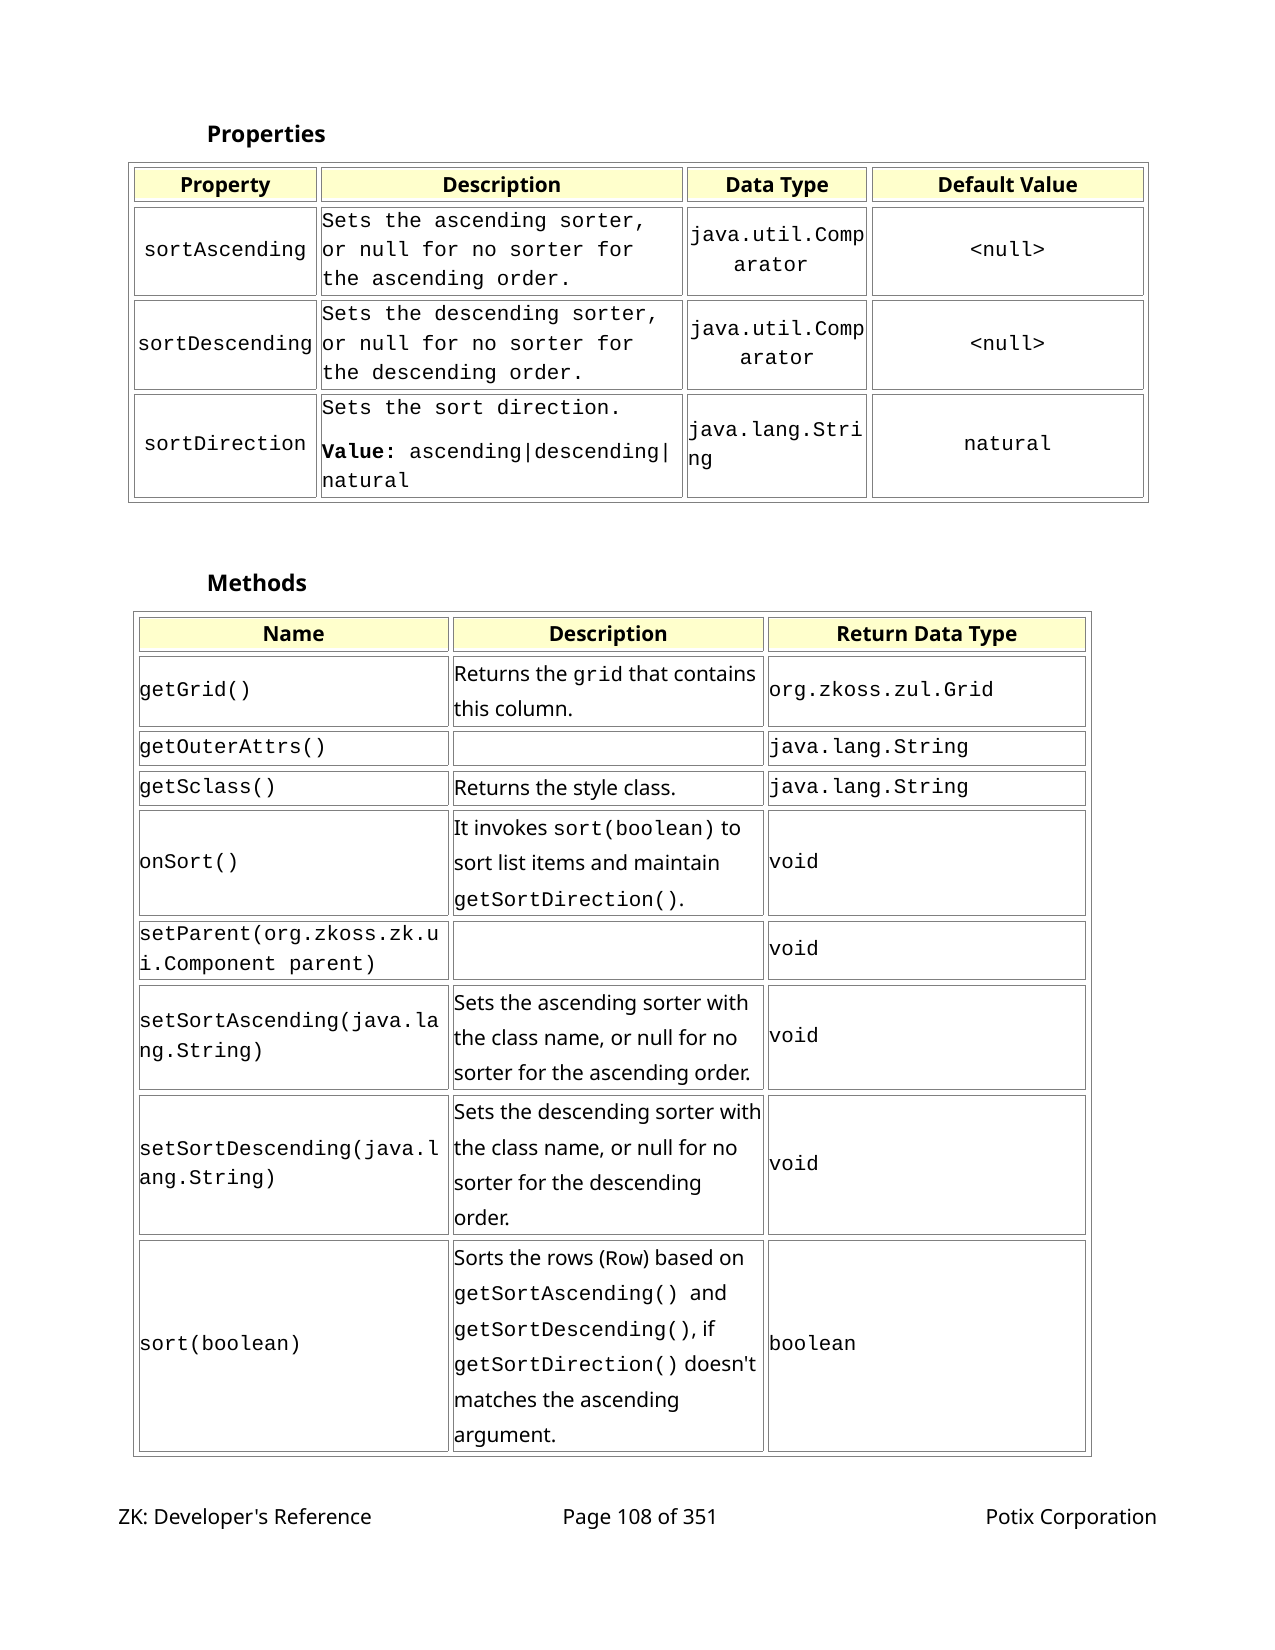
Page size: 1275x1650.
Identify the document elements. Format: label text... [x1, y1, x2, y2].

table_cell [454, 732, 763, 765]
table_cell java.util.Comparator [685, 295, 869, 388]
table_cell java.lang.String [766, 765, 1088, 804]
table_header Description [451, 612, 766, 651]
table_cell [451, 726, 766, 765]
table_header Data Type [685, 163, 869, 201]
table_cell setParent(org.zkoss.zk.ui.Component parent) [136, 915, 451, 979]
table_cell It invokes sort(boolean) to sort list items and maintain getSortDirection(). [451, 805, 766, 915]
table_header Name [136, 612, 451, 651]
table_cell Sets the descending sorter with the class name, or null for no sorter for the descending order. [451, 1089, 766, 1234]
table_cell java.lang.String [685, 389, 869, 497]
table_cell setSortDescending(java.lang.String) [136, 1089, 451, 1234]
table_cell void [766, 979, 1088, 1089]
table_cell [451, 915, 766, 979]
table_cell void [766, 915, 1088, 979]
subtitle Methods [207, 567, 1157, 599]
table_cell getSclass() [136, 765, 451, 804]
table_cell Returns the grid that contains this column. [451, 651, 766, 726]
table_cell java.util.Comparator [685, 201, 869, 295]
table_cell getOuterAttrs() [136, 726, 451, 765]
table_header Property [131, 163, 319, 201]
table_cell boolean [766, 1234, 1088, 1451]
table_cell sortDirection [131, 389, 319, 497]
table_cell Sorts the rows (Row) based on getSortAscending() and getSortDescending(), if getSortDirection() doesn't matches the ascending argument. [451, 1234, 766, 1451]
table_header Return Data Type [766, 612, 1088, 651]
table_cell setSortAscending(java.lang.String) [136, 979, 451, 1089]
table_cell Sets the descending sorter, or null for no sorter for the descending order. [319, 295, 685, 388]
table_cell Sets the ascending sorter, or null for no sorter for the ascending order. [319, 201, 685, 295]
table_cell java.lang.String [766, 726, 1088, 765]
table_cell <null> [869, 295, 1146, 388]
table_header Description [319, 163, 685, 201]
table_cell [454, 922, 763, 979]
table_header Default Value [869, 163, 1146, 201]
table_cell <null> [869, 201, 1146, 295]
table_cell natural [869, 389, 1146, 497]
table_cell sortDescending [131, 295, 319, 388]
table_cell sortAscending [131, 201, 319, 295]
table_cell Sets the ascending sorter with the class name, or null for no sorter for the ascending order. [451, 979, 766, 1089]
table_cell onSort() [136, 805, 451, 915]
subtitle Properties [207, 118, 1157, 149]
table_cell Returns the style class. [451, 765, 766, 804]
table_cell org.zkoss.zul.Grid [766, 651, 1088, 726]
table_cell void [766, 805, 1088, 915]
table_cell void [766, 1089, 1088, 1234]
table_cell sort(boolean) [136, 1234, 451, 1451]
table_cell Sets the sort direction. Value: ascending|descending|natural [319, 389, 685, 497]
table_cell getGrid() [136, 651, 451, 726]
